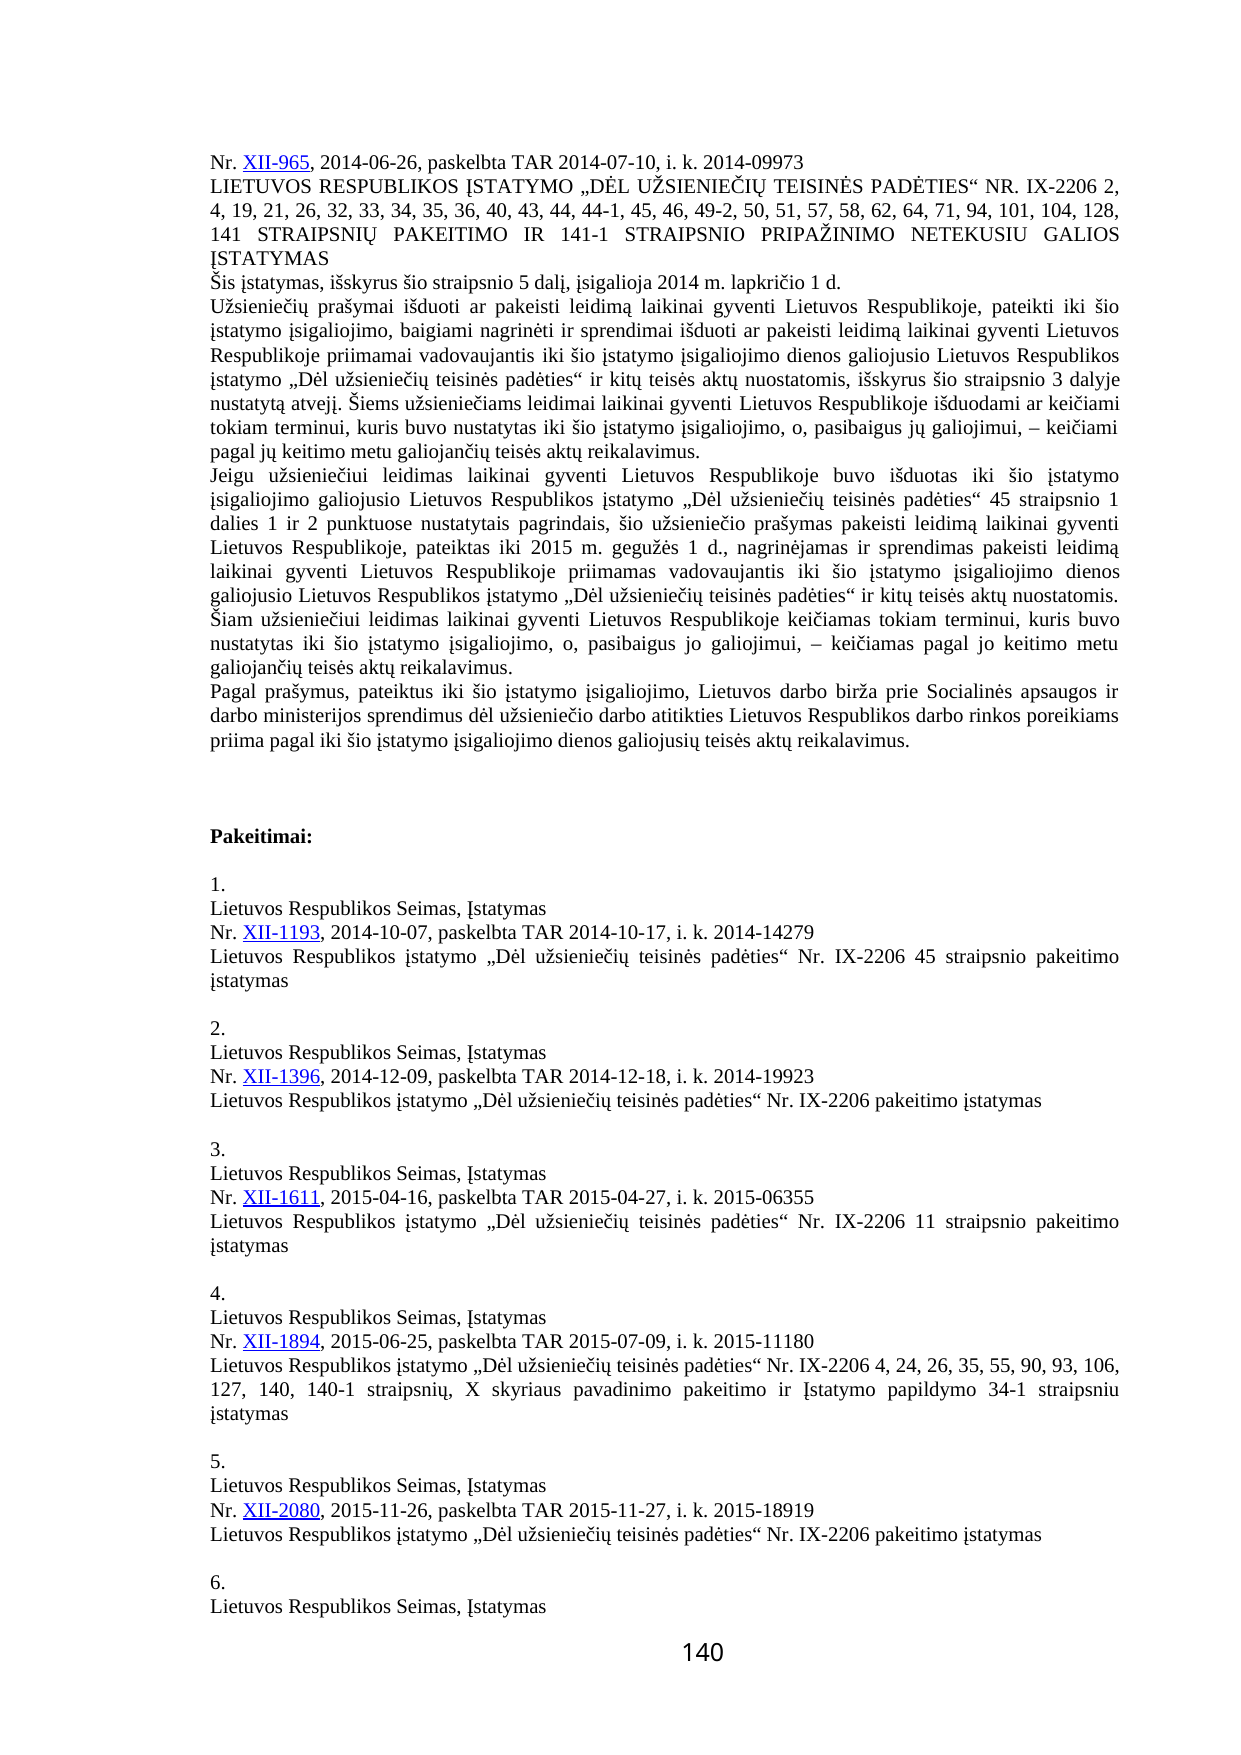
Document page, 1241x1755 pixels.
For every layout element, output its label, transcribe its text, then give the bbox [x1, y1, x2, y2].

text Lietuvos Respublikos Seimas, Įstatymas [210, 1473, 1120, 1497]
text 4. [210, 1281, 1120, 1305]
text Pakeitimai: [210, 824, 1120, 848]
text Lietuvos Respublikos įstatymo „Dėl užsieniečių teisinės padėties“ Nr. IX-2206 4, 24, 26, 35, 55, 90, 93, 106, 127, 140, 140-1 straipsnių, X skyriaus pavadinimo pakeitimo ir Įstatymo papildymo 34-1 straipsniu įstatymas [210, 1353, 1120, 1425]
text Nr. XII-1396, 2014-12-09, paskelbta TAR 2014-12-18, i. k. 2014-19923 [210, 1064, 1120, 1088]
text Nr. XII-2080, 2015-11-26, paskelbta TAR 2015-11-27, i. k. 2015-18919 [210, 1497, 1120, 1522]
text Lietuvos Respublikos įstatymo „Dėl užsieniečių teisinės padėties“ Nr. IX-2206 pakeitimo įstatymas [210, 1088, 1120, 1112]
text Nr. XII-1611, 2015-04-16, paskelbta TAR 2015-04-27, i. k. 2015-06355 [210, 1185, 1120, 1209]
text Nr. XII-965, 2014-06-26, paskelbta TAR 2014-07-10, i. k. 2014-09973 [210, 150, 1120, 174]
text Lietuvos Respublikos Seimas, Įstatymas [210, 896, 1120, 920]
text Lietuvos Respublikos Seimas, Įstatymas [210, 1040, 1120, 1064]
text 3. [210, 1137, 1120, 1161]
text 6. [210, 1570, 1120, 1594]
text Lietuvos Respublikos Seimas, Įstatymas [210, 1305, 1120, 1329]
text Šis įstatymas, išskyrus šio straipsnio 5 dalį, įsigalioja 2014 m. lapkričio 1 d. [210, 270, 1120, 294]
text Pagal prašymus, pateiktus iki šio įstatymo įsigaliojimo, Lietuvos darbo birža prie Socialinės apsaugos ir darbo ministerijos sprendimus dėl užsieniečio darbo atitikties Lietuvos Respublikos darbo rinkos poreikiams priima pagal iki šio įstatymo įsigaliojimo dienos galiojusių teisės aktų reikalavimus. [210, 679, 1120, 752]
text LIETUVOS RESPUBLIKOS ĮSTATYMO „DĖL UŽSIENIEČIŲ TEISINĖS PADĖTIES“ NR. IX-2206 2, 4, 19, 21, 26, 32, 33, 34, 35, 36, 40, 43, 44, 44-1, 45, 46, 49-2, 50, 51, 57, 58, 62, 64, 71, 94, 101, 104, 128, 141 STRAIPSNIŲ PAKEITIMO IR 141-1 STRAIPSNIO PRIPAŽINIMO NETEKUSIU GALIOS ĮSTATYMAS [210, 174, 1120, 270]
text Nr. XII-1193, 2014-10-07, paskelbta TAR 2014-10-17, i. k. 2014-14279 [210, 920, 1120, 944]
text Nr. XII-1894, 2015-06-25, paskelbta TAR 2015-07-09, i. k. 2015-11180 [210, 1329, 1120, 1353]
text Lietuvos Respublikos įstatymo „Dėl užsieniečių teisinės padėties“ Nr. IX-2206 11 straipsnio pakeitimo įstatymas [210, 1209, 1120, 1257]
text 1. [210, 872, 1120, 896]
text 5. [210, 1449, 1120, 1473]
text Lietuvos Respublikos įstatymo „Dėl užsieniečių teisinės padėties“ Nr. IX-2206 pakeitimo įstatymas [210, 1522, 1120, 1546]
text Lietuvos Respublikos Seimas, Įstatymas [210, 1161, 1120, 1185]
text Užsieniečių prašymai išduoti ar pakeisti leidimą laikinai gyventi Lietuvos Respublikoje, pateikti iki šio įstatymo įsigaliojimo, baigiami nagrinėti ir sprendimai išduoti ar pakeisti leidimą laikinai gyventi Lietuvos Respublikoje priimamai vadovaujantis iki šio įstatymo įsigaliojimo dienos galiojusio Lietuvos Respublikos įstatymo „Dėl užsieniečių teisinės padėties“ ir kitų teisės aktų nuostatomis, išskyrus šio straipsnio 3 dalyje nustatytą atvejį. Šiems užsieniečiams leidimai laikinai gyventi Lietuvos Respublikoje išduodami ar keičiami tokiam terminui, kuris buvo nustatytas iki šio įstatymo įsigaliojimo, o, pasibaigus jų galiojimui, – keičiami pagal jų keitimo metu galiojančių teisės aktų reikalavimus. [210, 294, 1120, 463]
text 2. [210, 1016, 1120, 1040]
text Lietuvos Respublikos įstatymo „Dėl užsieniečių teisinės padėties“ Nr. IX-2206 45 straipsnio pakeitimo įstatymas [210, 944, 1120, 992]
text Jeigu užsieniečiui leidimas laikinai gyventi Lietuvos Respublikoje buvo išduotas iki šio įstatymo įsigaliojimo galiojusio Lietuvos Respublikos įstatymo „Dėl užsieniečių teisinės padėties“ 45 straipsnio 1 dalies 1 ir 2 punktuose nustatytais pagrindais, šio užsieniečio prašymas pakeisti leidimą laikinai gyventi Lietuvos Respublikoje, pateiktas iki 2015 m. gegužės 1 d., nagrinėjamas ir sprendimas pakeisti leidimą laikinai gyventi Lietuvos Respublikoje priimamas vadovaujantis iki šio įstatymo įsigaliojimo dienos galiojusio Lietuvos Respublikos įstatymo „Dėl užsieniečių teisinės padėties“ ir kitų teisės aktų nuostatomis. Šiam užsieniečiui leidimas laikinai gyventi Lietuvos Respublikoje keičiamas tokiam terminui, kuris buvo nustatytas iki šio įstatymo įsigaliojimo, o, pasibaigus jo galiojimui, – keičiamas pagal jo keitimo metu galiojančių teisės aktų reikalavimus. [210, 463, 1120, 679]
text Lietuvos Respublikos Seimas, Įstatymas [210, 1594, 1120, 1618]
